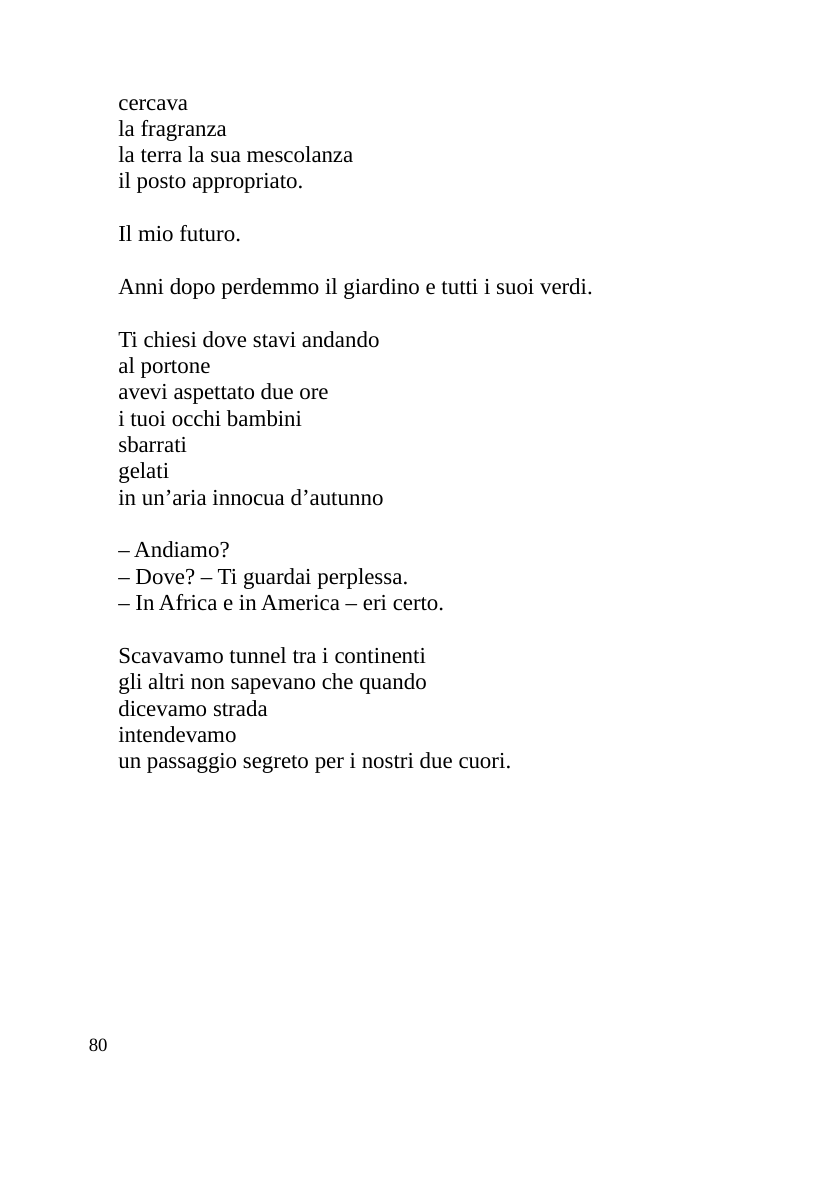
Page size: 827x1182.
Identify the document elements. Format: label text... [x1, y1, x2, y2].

text – In Africa e in America – eri certo. [88, 589, 738, 616]
text Anni dopo perdemmo il giardino e tutti i suoi verdi. [88, 273, 738, 299]
text il posto appropriato. [88, 168, 738, 194]
text i tuoi occhi bambini [88, 405, 738, 431]
text un passaggio segreto per i nostri due cuori. [88, 747, 738, 774]
text gli altri non sapevano che quando [88, 668, 738, 695]
text in un’aria innocua d’autunno [88, 484, 738, 510]
text Il mio futuro. [88, 220, 738, 247]
text Ti chiesi dove stavi andando [88, 326, 738, 352]
text cercava [88, 88, 738, 115]
text gelati [88, 457, 738, 484]
text avevi aspettato due ore [88, 378, 738, 405]
text Scavavamo tunnel tra i continenti [88, 642, 738, 668]
text – Andiamo? [88, 537, 738, 563]
text sbarrati [88, 431, 738, 457]
text intendevamo [88, 721, 738, 747]
text la terra la sua mescolanza [88, 141, 738, 168]
text al portone [88, 352, 738, 378]
text – Dove? – Ti guardai perplessa. [88, 563, 738, 589]
text dicevamo strada [88, 695, 738, 721]
text la fragranza [88, 115, 738, 141]
